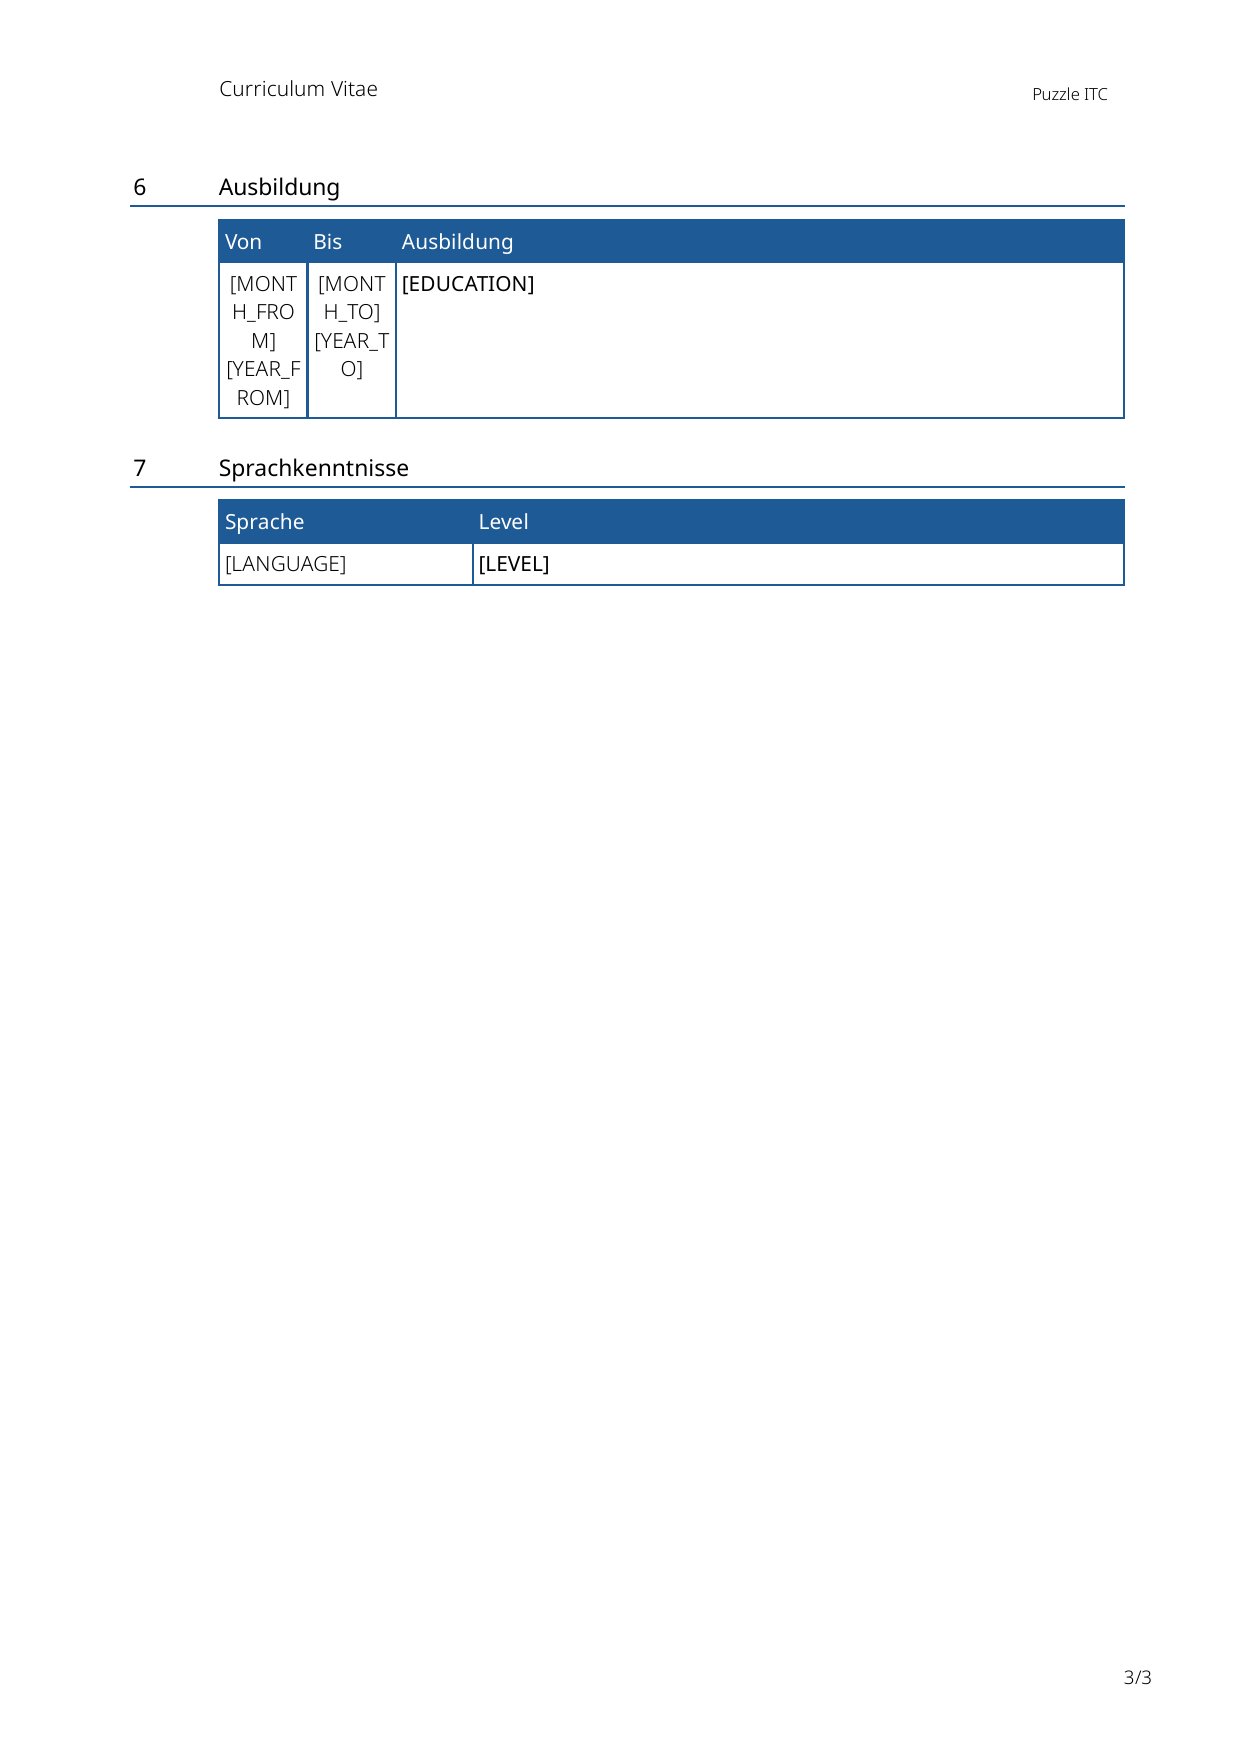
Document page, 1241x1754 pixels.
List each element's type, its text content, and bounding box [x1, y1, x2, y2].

subtitle Sprachkenntnisse [130, 449, 1125, 486]
table_header Bis [309, 221, 395, 261]
table_header Sprache [220, 501, 472, 541]
table_header Ausbildung [397, 221, 1123, 261]
subtitle Ausbildung [130, 168, 1125, 205]
table_cell [EDUCATION] [397, 263, 1123, 417]
table_cell [LEVEL] [474, 544, 1123, 583]
table_header Von [220, 221, 306, 261]
table_cell [LANGUAGE] [220, 544, 472, 583]
table_header Level [474, 501, 1123, 541]
table_cell [MONTH_FROM][YEAR_FROM] [220, 263, 306, 417]
table_cell [MONTH_TO][YEAR_TO] [309, 263, 395, 417]
